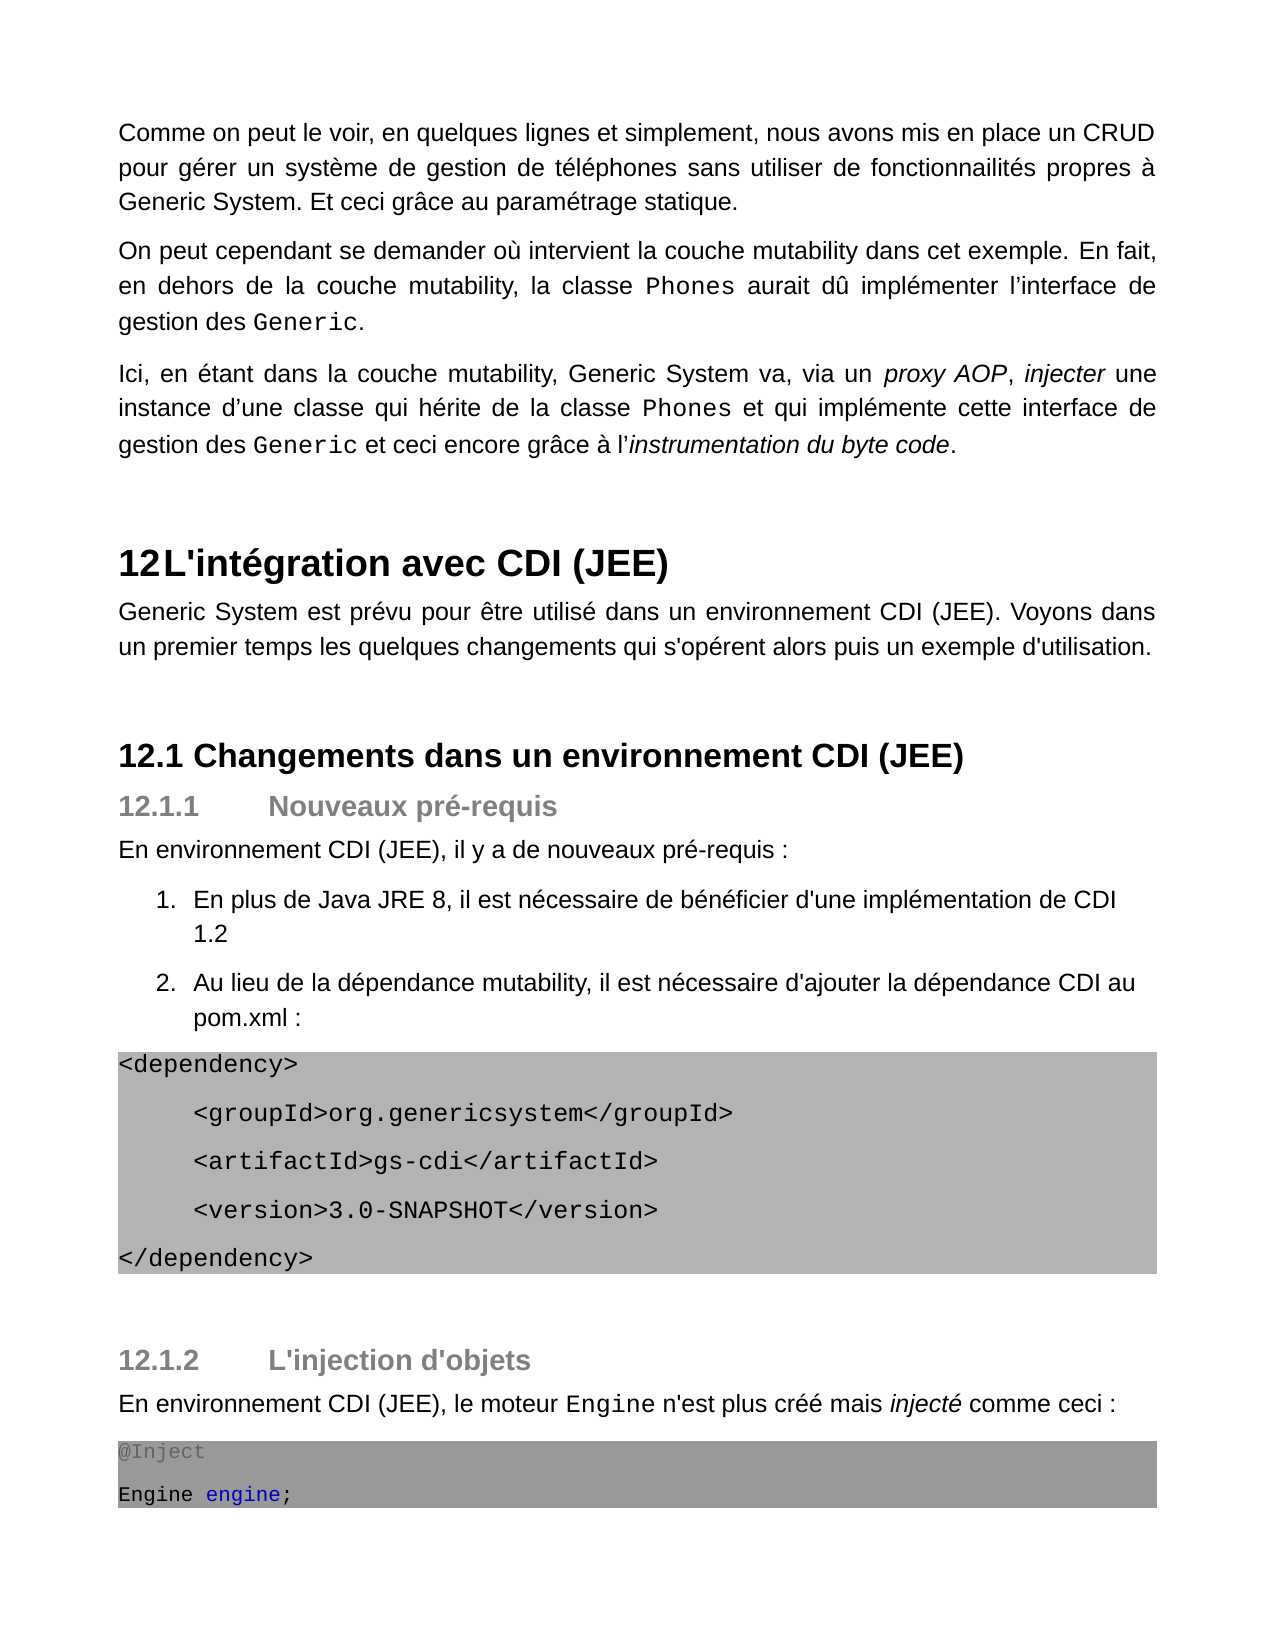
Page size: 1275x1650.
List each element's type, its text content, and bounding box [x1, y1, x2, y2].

text Ici, en étant dans la couche mutability, Generic System va, via un proxy AOP, injecter une instance d’une classe qui hérite de la classe Phones et qui implémente cette interface de gestion des Generic et ceci encore grâce à l’instrumentation du byte code. [118, 359, 1157, 461]
subtitle Nouveaux pré-requis [118, 789, 1157, 823]
subtitle L'injection d'objets [118, 1343, 1157, 1377]
text </dependency> [118, 1246, 1157, 1274]
text En environnement CDI (JEE), le moteur Engine n'est plus créé mais injecté comme ceci : [118, 1389, 1157, 1420]
text Engine engine; [118, 1484, 1157, 1508]
text On peut cependant se demander où intervient la couche mutability dans cet exemple. En fait, en dehors de la couche mutability, la classe Phones aurait dû implémenter l’interface de gestion des Generic. [118, 236, 1157, 338]
text <dependency> [118, 1052, 1157, 1080]
text En environnement CDI (JEE), il y a de nouveaux pré-requis : [118, 836, 1157, 864]
text <version>3.0-SNAPSHOT</version> [118, 1197, 1157, 1226]
list En plus de Java JRE 8, il est nécessaire de bénéficier d'une implémentation de CDI 1.2 [156, 884, 1157, 948]
text Generic System est prévu pour être utilisé dans un environnement CDI (JEE). Voyons dans un premier temps les quelques changements qui s'opérent alors puis un exemple d'utilisation. [118, 597, 1157, 661]
text @Inject [118, 1441, 1157, 1465]
text <artifactId>gs-cdi</artifactId> [118, 1149, 1157, 1177]
list Au lieu de la dépendance mutability, il est nécessaire d'ajouter la dépendance CDI au pom.xml : [156, 968, 1157, 1031]
text <groupId>org.genericsystem</groupId> [118, 1100, 1157, 1128]
subtitle L'intégration avec CDI (JEE) [118, 541, 1157, 585]
text Comme on peut le voir, en quelques lignes et simplement, nous avons mis en place un CRUD pour gérer un système de gestion de téléphones sans utiliser de fonctionnailités propres à Generic System. Et ceci grâce au paramétrage statique. [118, 118, 1157, 216]
subtitle Changements dans un environnement CDI (JEE) [118, 736, 1157, 775]
